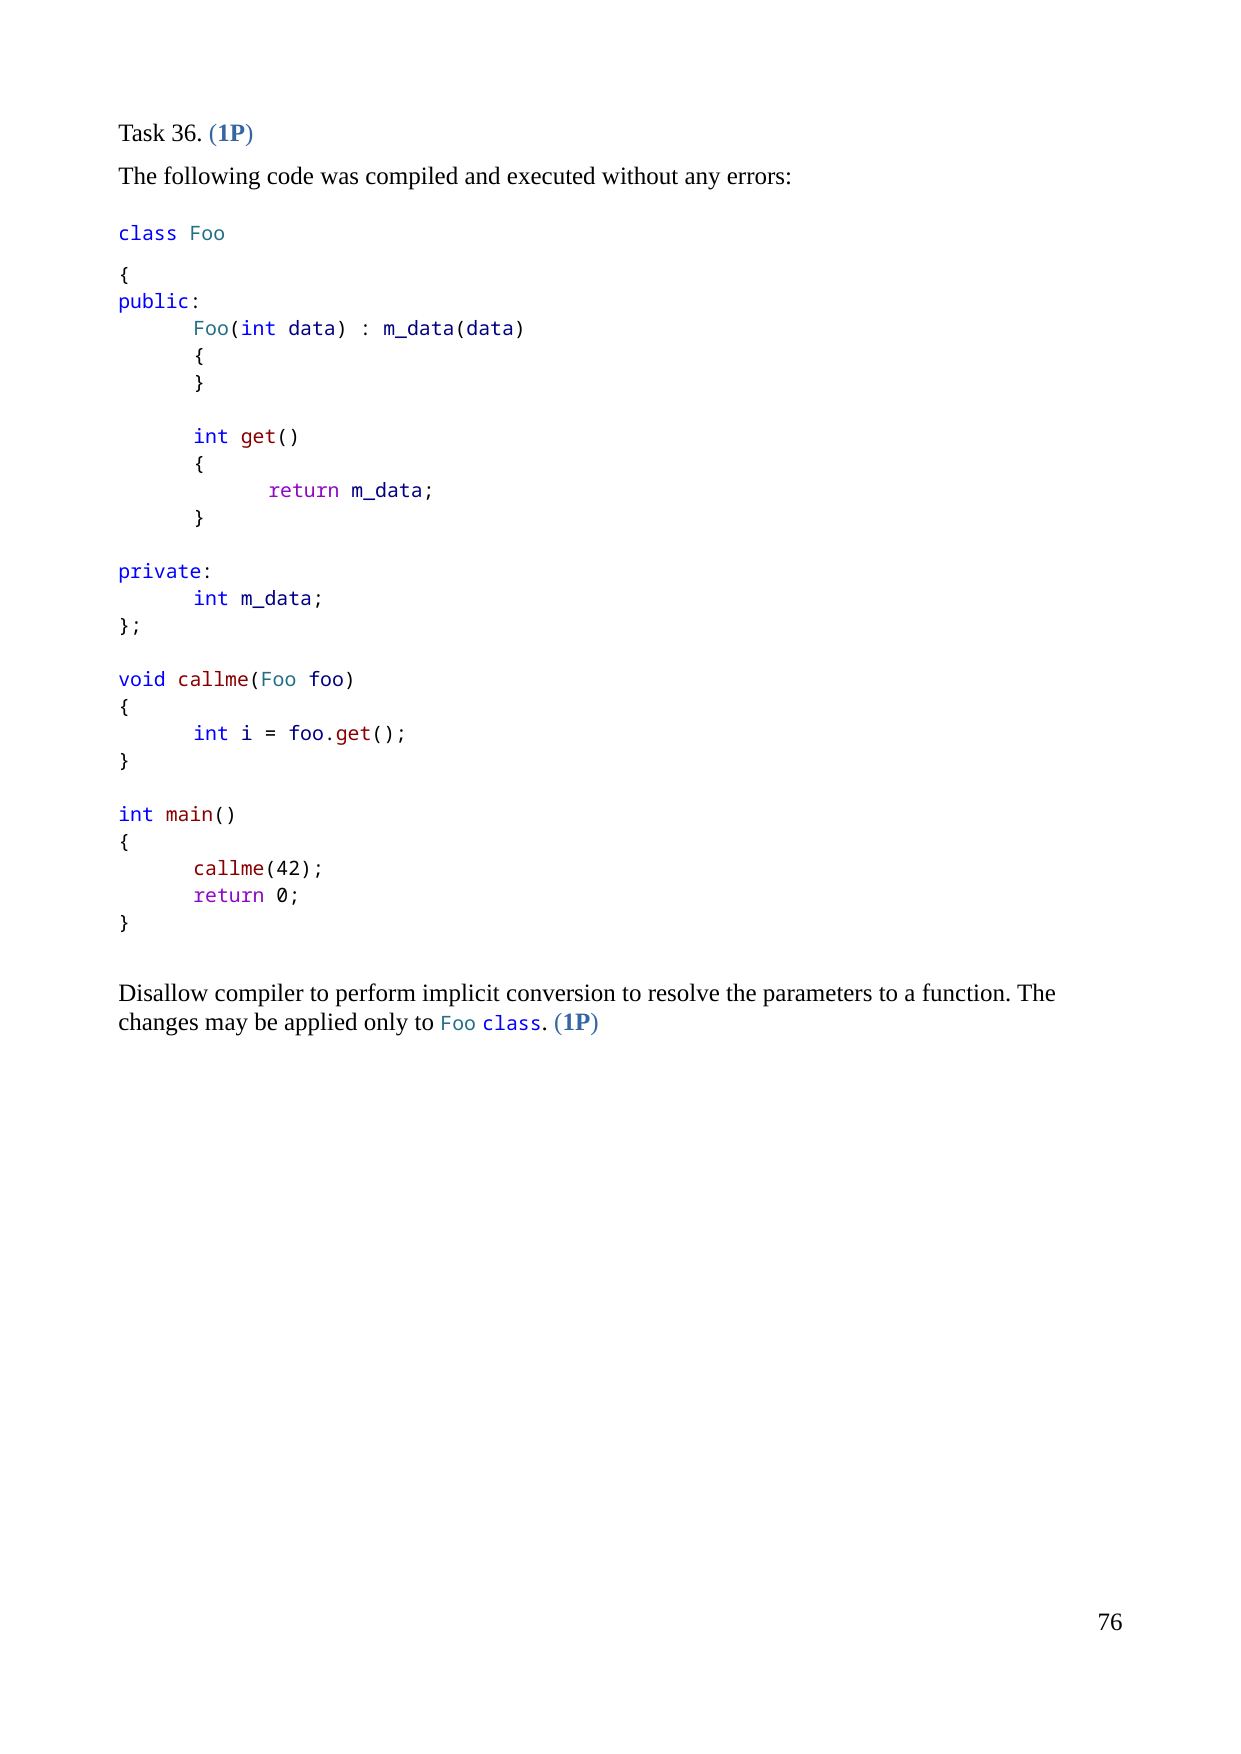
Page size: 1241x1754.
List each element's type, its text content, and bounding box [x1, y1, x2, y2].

text Task 36. (1P) [118, 118, 1122, 147]
text return 0; [118, 881, 1122, 908]
text Disallow compiler to perform implicit conversion to resolve the parameters to a function. The changes may be applied only to Foo class. (1P) [118, 949, 1122, 1036]
text { [118, 692, 1122, 719]
text int m_data; [118, 584, 1122, 611]
text callme(42); [118, 854, 1122, 881]
text int i = foo.get(); [118, 719, 1122, 746]
text return m_data; [118, 476, 1122, 503]
text } [118, 908, 1122, 935]
text { [118, 261, 1122, 287]
text }; [118, 611, 1122, 638]
text void callme(Foo foo) [118, 665, 1122, 692]
text { [118, 827, 1122, 854]
text } [118, 368, 1122, 395]
text The following code was compiled and executed without any errors: class Foo [118, 161, 1122, 246]
text private: [118, 557, 1122, 584]
text int main() [118, 800, 1122, 827]
text Foo(int data) : m_data(data) [118, 314, 1122, 341]
text int get() [118, 422, 1122, 449]
text { [118, 449, 1122, 476]
text } [118, 503, 1122, 530]
text { [118, 341, 1122, 368]
text } [118, 746, 1122, 773]
text public: [118, 287, 1122, 314]
